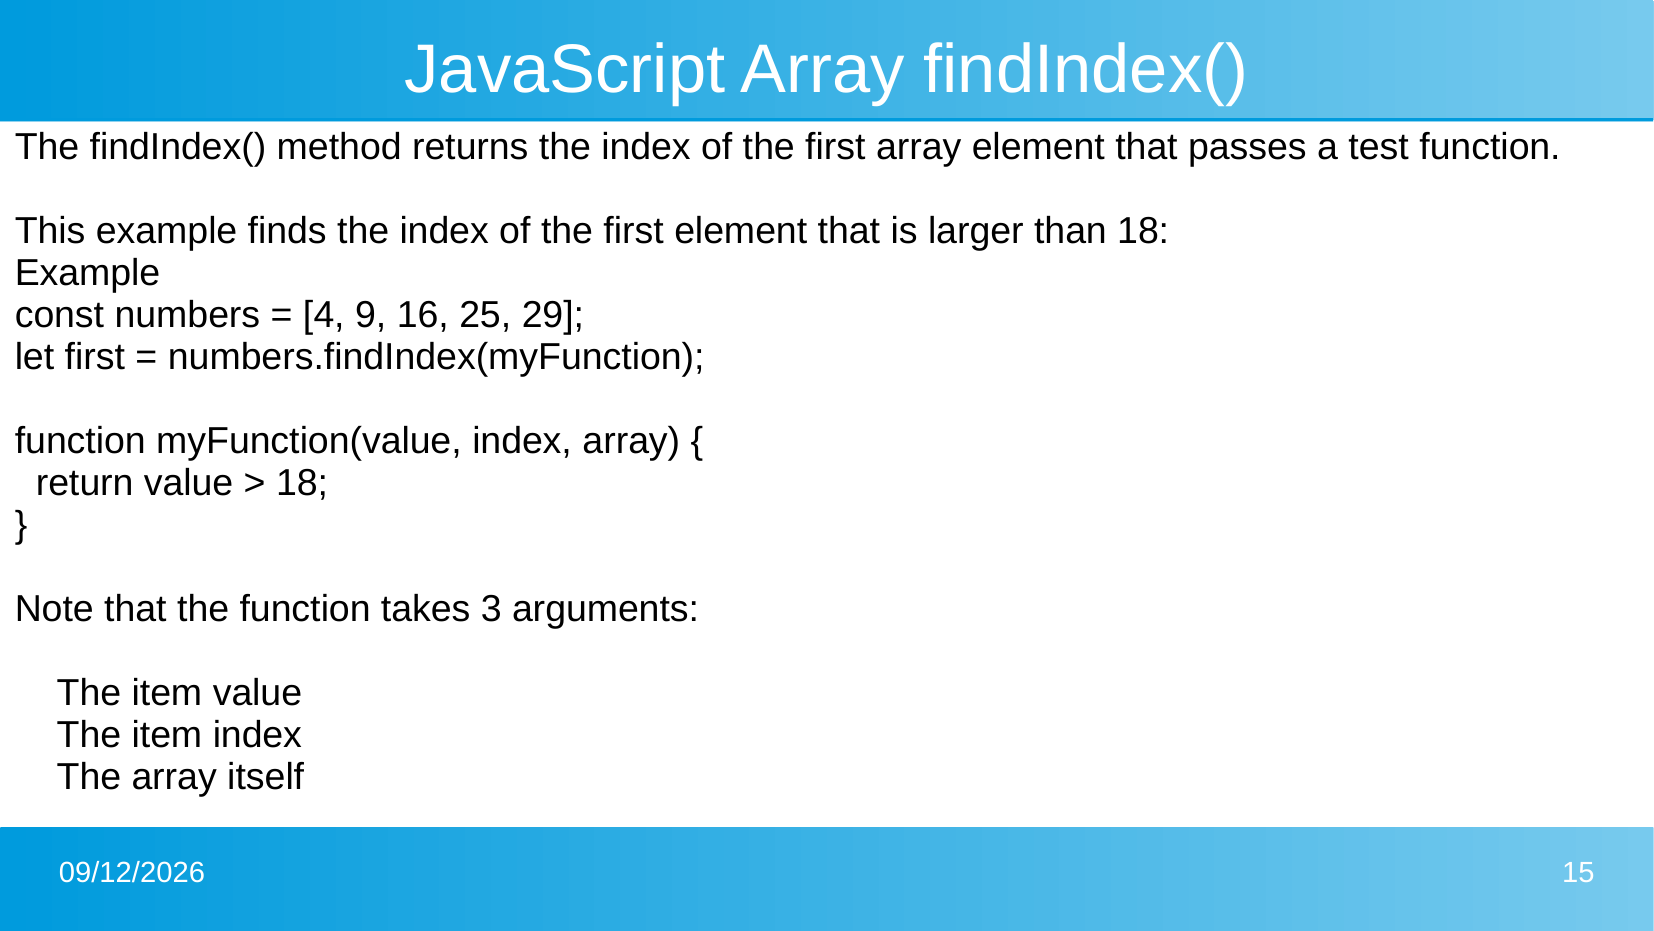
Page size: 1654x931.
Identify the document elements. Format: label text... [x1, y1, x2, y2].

text_box The findIndex() method returns the index of the first array element that passes a test function. This example finds the index of the first element that is larger than 18: Example const numbers = [4, 9, 16, 25, 29]; let first = numbers.findIndex(myFunction); function myFunction(value, index, array) { return value > 18; } Note that the function takes 3 arguments: The item value The item index The array itself [0, 118, 1654, 847]
title JavaScript Array findIndex() [59, 29, 1595, 108]
